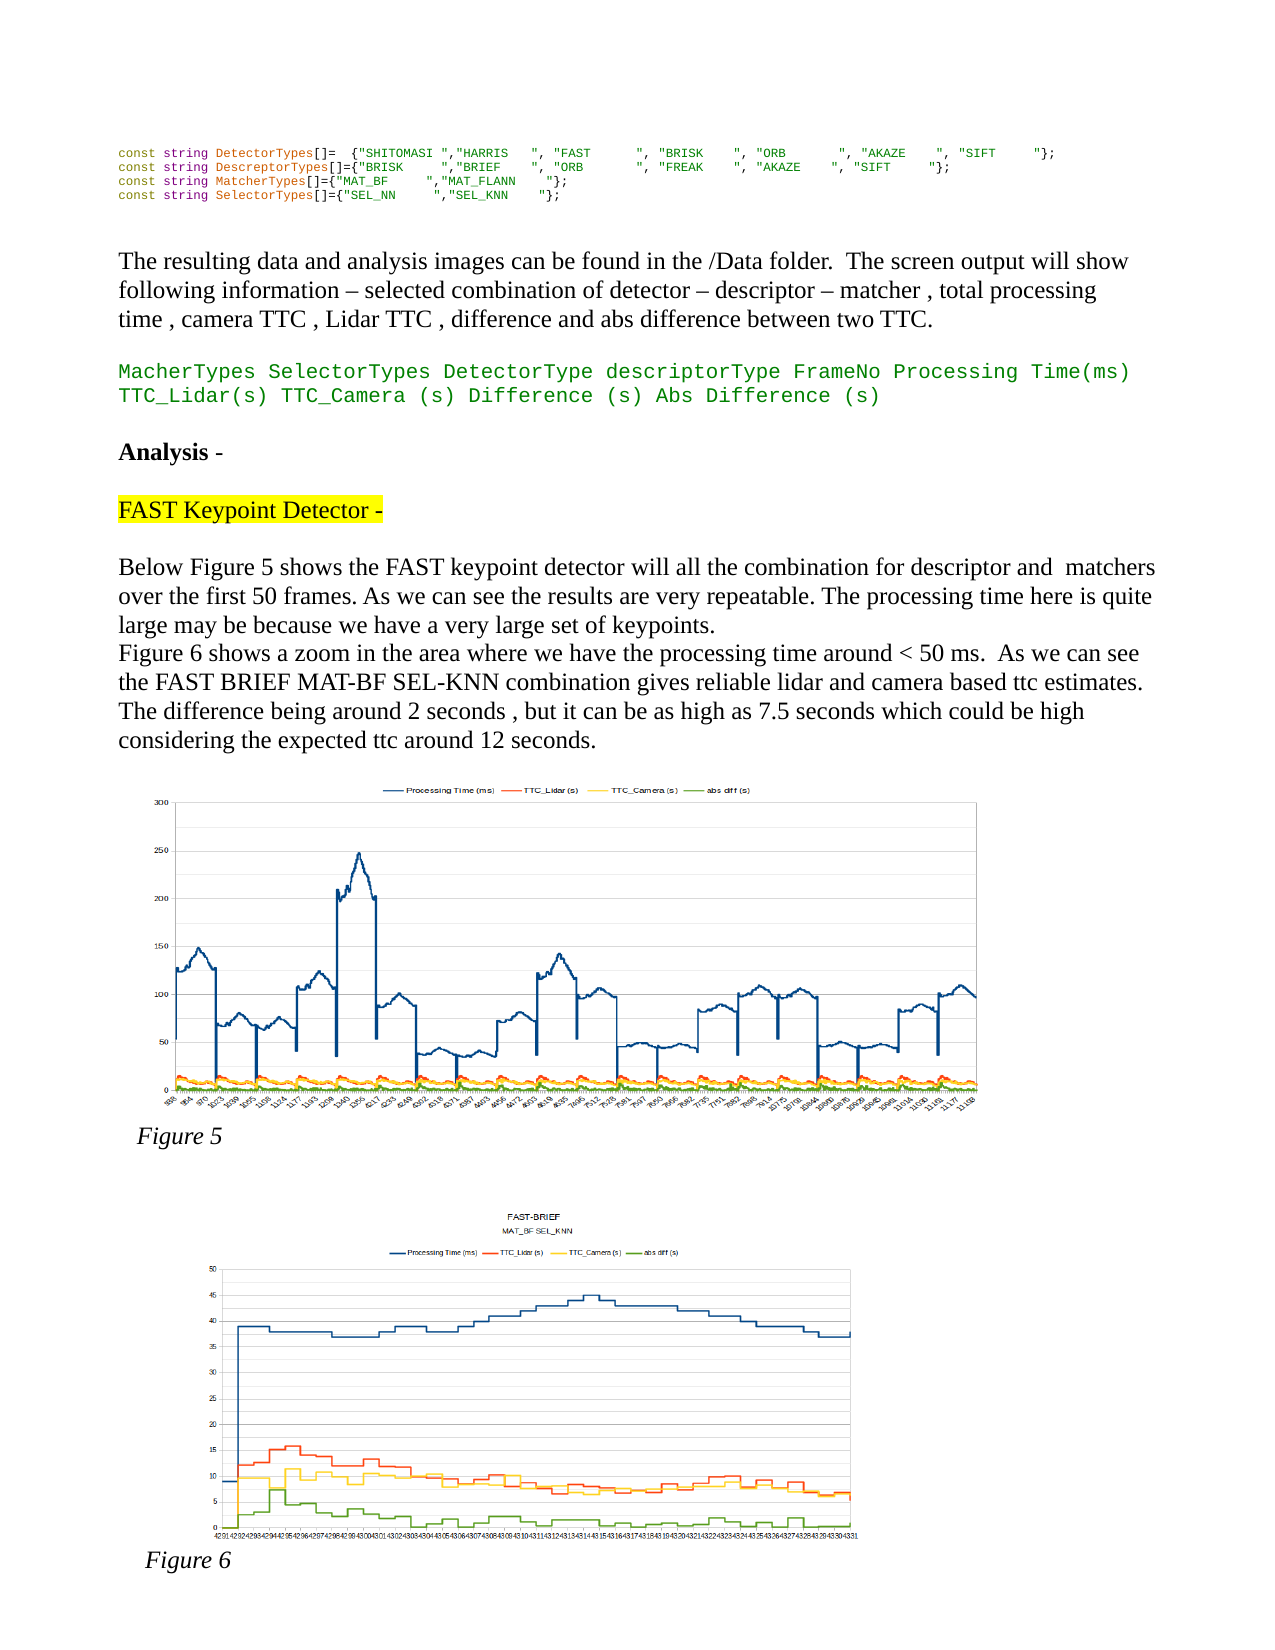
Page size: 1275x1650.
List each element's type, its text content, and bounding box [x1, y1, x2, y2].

text Figure 6 shows a zoom in the area where we have the processing time around < 50 ms. As we can see the FAST BRIEF MAT-BF SEL-KNN combination gives reliable lidar and camera based ttc estimates. The difference being around 2 seconds , but it can be as high as 7.5 seconds which could be high considering the expected ttc around 12 seconds. [118, 638, 1157, 753]
text const string DetectorTypes[]= {"SHITOMASI ","HARRIS ", "FAST ", "BRISK ", "ORB ", "AKAZE ", "SIFT "}; [118, 147, 1157, 161]
picture [195, 1200, 870, 1546]
text FAST Keypoint Detector - [118, 495, 1157, 523]
text Analysis - [118, 437, 1157, 466]
text const string DescreptorTypes[]={"BRISK ","BRIEF ", "ORB ", "FREAK ", "AKAZE ", "SIFT "}; [118, 161, 1157, 175]
text MacherTypes SelectorTypes DetectorType descriptorType FrameNo Processing Time(ms) TTC_Lidar(s) TTC_Camera (s) Difference (s) Abs Difference (s) [118, 361, 1157, 408]
text const string MatcherTypes[]={"MAT_BF ","MAT_FLANN "}; [118, 175, 1157, 189]
text const string SelectorTypes[]={"SEL_NN ","SEL_KNN "}; [118, 189, 1157, 203]
text Below Figure 5 shows the FAST keypoint detector will all the combination for descriptor and matchers over the first 50 frames. As we can see the results are very repeatable. The processing time here is quite large may be because we have a very large set of keypoints. [118, 552, 1157, 638]
picture [136, 781, 995, 1122]
text Figure 5 [137, 1122, 995, 1150]
text The resulting data and analysis images can be found in the /Data folder. The screen output will show following information – selected combination of detector – descriptor – matcher , total processing time , camera TTC , Lidar TTC , difference and abs difference between two TTC. [118, 246, 1157, 332]
text Figure 6 [145, 1546, 920, 1574]
